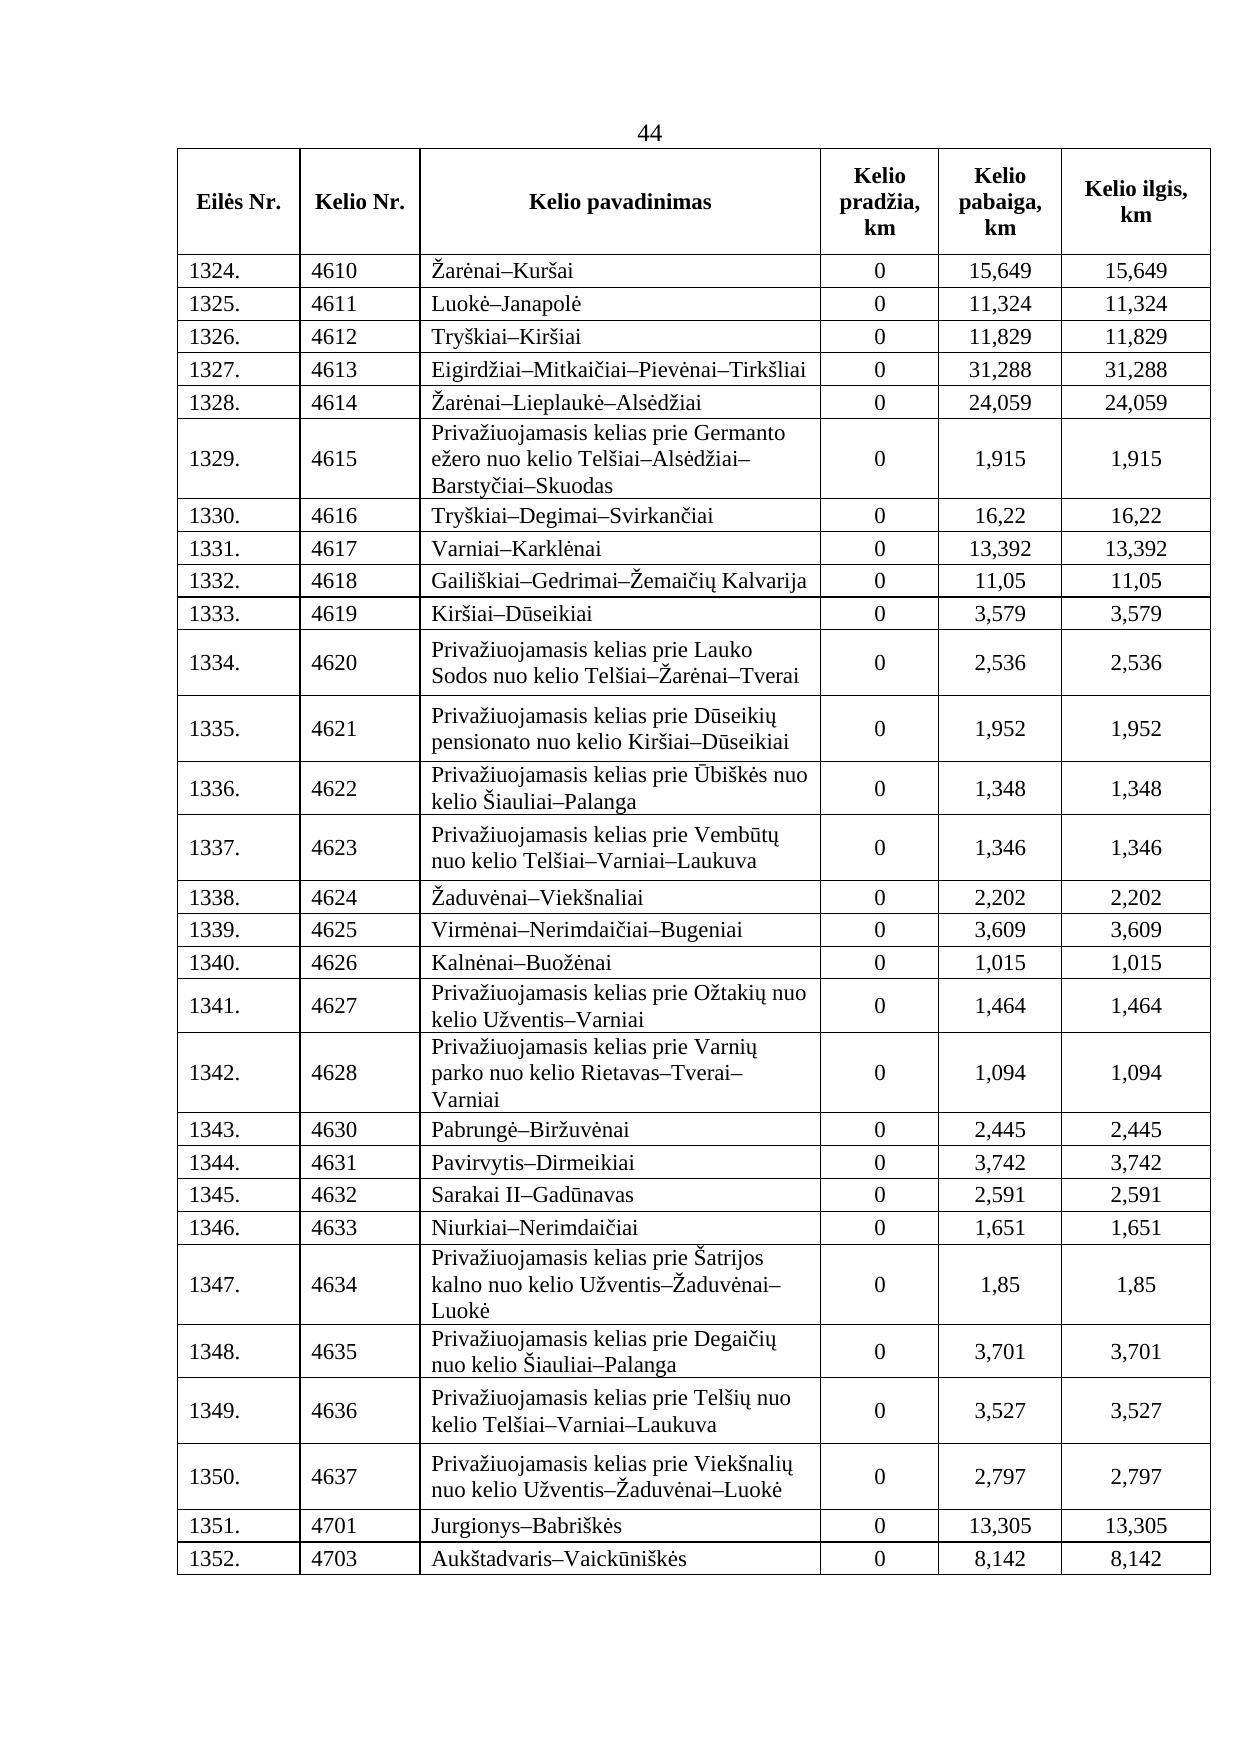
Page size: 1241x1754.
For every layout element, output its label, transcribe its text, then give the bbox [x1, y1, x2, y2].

table_cell 1343. [178, 1113, 299, 1145]
table_cell 1,015 [939, 947, 1061, 978]
table_cell 13,305 [1062, 1510, 1210, 1541]
table_cell 4701 [301, 1510, 419, 1541]
table_cell Privažiuojamasis kelias prie Varnių parko nuo kelio Rietavas–Tverai–Varniai [421, 1033, 820, 1112]
table_cell 8,142 [939, 1543, 1061, 1574]
table_cell 1,094 [1062, 1033, 1210, 1112]
table_cell Pabrungė–Biržuvėnai [421, 1113, 820, 1145]
table_cell 1341. [178, 979, 299, 1032]
table_cell 1,464 [939, 979, 1061, 1032]
table_cell 11,324 [1062, 288, 1210, 319]
table_cell 0 [821, 1212, 938, 1243]
table_cell 1,952 [939, 696, 1061, 761]
table_cell 0 [821, 386, 938, 418]
table_cell 0 [821, 499, 938, 531]
table_cell 1346. [178, 1212, 299, 1243]
table_cell Privažiuojamasis kelias prie Šatrijos kalno nuo kelio Užventis–Žaduvėnai–Luokė [421, 1245, 820, 1323]
table_cell 2,202 [1062, 881, 1210, 913]
table_cell 4613 [301, 353, 419, 385]
table_cell 1,952 [1062, 696, 1210, 761]
table_cell 3,579 [939, 598, 1061, 629]
table_cell 0 [821, 1325, 938, 1377]
table_cell 11,324 [939, 288, 1061, 319]
table_cell 0 [821, 1113, 938, 1145]
table_cell 1,346 [939, 815, 1061, 880]
table_cell 1,915 [939, 419, 1061, 498]
table_cell 4631 [301, 1146, 419, 1178]
table_cell 13,392 [939, 532, 1061, 564]
table_cell 1324. [178, 255, 299, 287]
table_header Kelio ilgis, km [1062, 149, 1210, 254]
table_cell 16,22 [939, 499, 1061, 531]
table_cell 4615 [301, 419, 419, 498]
table_cell 4637 [301, 1444, 419, 1508]
table_cell 4616 [301, 499, 419, 531]
table_cell 4622 [301, 762, 419, 814]
table_cell 2,445 [1062, 1113, 1210, 1145]
table_cell 15,649 [1062, 255, 1210, 287]
table_cell 4612 [301, 321, 419, 352]
table_header Kelio Nr. [301, 149, 419, 254]
table_cell 1,651 [939, 1212, 1061, 1243]
table_cell 31,288 [939, 353, 1061, 385]
table_cell 1,015 [1062, 947, 1210, 978]
table_cell 3,742 [939, 1146, 1061, 1178]
table_cell Privažiuojamasis kelias prie Telšių nuo kelio Telšiai–Varniai–Laukuva [421, 1378, 820, 1443]
table_cell Kiršiai–Dūseikiai [421, 598, 820, 629]
table_cell 1,915 [1062, 419, 1210, 498]
table_cell Sarakai II–Gadūnavas [421, 1179, 820, 1211]
table_cell 1348. [178, 1325, 299, 1377]
table_header Kelio pabaiga, km [939, 149, 1061, 254]
table_cell 2,591 [1062, 1179, 1210, 1211]
table_header Kelio pavadinimas [421, 149, 820, 254]
table_cell 1347. [178, 1245, 299, 1323]
table_cell 0 [821, 353, 938, 385]
table_cell 1340. [178, 947, 299, 978]
table_cell 4623 [301, 815, 419, 880]
table_cell 1,348 [1062, 762, 1210, 814]
table_cell 1,346 [1062, 815, 1210, 880]
table_cell 1342. [178, 1033, 299, 1112]
table_cell 0 [821, 914, 938, 946]
table_cell 24,059 [1062, 386, 1210, 418]
table_cell Privažiuojamasis kelias prie Lauko Sodos nuo kelio Telšiai–Žarėnai–Tverai [421, 630, 820, 695]
table_cell Privažiuojamasis kelias prie Ožtakių nuo kelio Užventis–Varniai [421, 979, 820, 1032]
table_cell 0 [821, 1033, 938, 1112]
table_cell 1331. [178, 532, 299, 564]
table_cell Kalnėnai–Buožėnai [421, 947, 820, 978]
table_cell 4635 [301, 1325, 419, 1377]
table_cell 1344. [178, 1146, 299, 1178]
table_cell 0 [821, 1543, 938, 1574]
table_cell 1332. [178, 565, 299, 596]
table_cell 0 [821, 532, 938, 564]
table_cell 3,527 [1062, 1378, 1210, 1443]
table_cell 4636 [301, 1378, 419, 1443]
table_cell 31,288 [1062, 353, 1210, 385]
table_cell 1325. [178, 288, 299, 319]
table_cell 13,392 [1062, 532, 1210, 564]
table_cell 0 [821, 762, 938, 814]
table_cell 0 [821, 321, 938, 352]
table_cell 1,094 [939, 1033, 1061, 1112]
table_cell 2,536 [939, 630, 1061, 695]
table_cell Aukštadvaris–Vaickūniškės [421, 1543, 820, 1574]
table_cell 0 [821, 630, 938, 695]
table_cell 0 [821, 598, 938, 629]
table_cell Žarėnai–Kuršai [421, 255, 820, 287]
table_cell 1337. [178, 815, 299, 880]
table_cell 1330. [178, 499, 299, 531]
table_cell 4610 [301, 255, 419, 287]
table_cell 2,797 [1062, 1444, 1210, 1508]
table_cell 2,797 [939, 1444, 1061, 1508]
table_cell 0 [821, 1510, 938, 1541]
table_cell 2,591 [939, 1179, 1061, 1211]
table_cell 0 [821, 565, 938, 596]
table_cell 4611 [301, 288, 419, 319]
table_cell Niurkiai–Nerimdaičiai [421, 1212, 820, 1243]
table_cell 1,85 [939, 1245, 1061, 1323]
table_cell 1352. [178, 1543, 299, 1574]
table_cell 0 [821, 947, 938, 978]
table_cell 2,202 [939, 881, 1061, 913]
table_cell 1328. [178, 386, 299, 418]
table_cell 1,85 [1062, 1245, 1210, 1323]
table_cell Žaduvėnai–Viekšnaliai [421, 881, 820, 913]
table_cell 3,609 [939, 914, 1061, 946]
table_cell 4627 [301, 979, 419, 1032]
table_cell 3,701 [1062, 1325, 1210, 1377]
table_cell 4628 [301, 1033, 419, 1112]
table_cell 1350. [178, 1444, 299, 1508]
table_cell 1,464 [1062, 979, 1210, 1032]
table_cell 1326. [178, 321, 299, 352]
table_cell 4620 [301, 630, 419, 695]
table_cell 1336. [178, 762, 299, 814]
table_cell 0 [821, 1179, 938, 1211]
table_cell Žarėnai–Lieplaukė–Alsėdžiai [421, 386, 820, 418]
table_cell 2,445 [939, 1113, 1061, 1145]
table_cell Tryškiai–Degimai–Svirkančiai [421, 499, 820, 531]
table_cell Gailiškiai–Gedrimai–Žemaičių Kalvarija [421, 565, 820, 596]
table_cell Eigirdžiai–Mitkaičiai–Pievėnai–Tirkšliai [421, 353, 820, 385]
table_cell 3,701 [939, 1325, 1061, 1377]
table_cell 4626 [301, 947, 419, 978]
table_cell 3,527 [939, 1378, 1061, 1443]
table_cell 0 [821, 1444, 938, 1508]
table_cell 1345. [178, 1179, 299, 1211]
table_cell 0 [821, 979, 938, 1032]
table_cell 4619 [301, 598, 419, 629]
table_cell 1339. [178, 914, 299, 946]
table_cell 1349. [178, 1378, 299, 1443]
table_cell 1334. [178, 630, 299, 695]
table_cell Privažiuojamasis kelias prie Ūbiškės nuo kelio Šiauliai–Palanga [421, 762, 820, 814]
table_cell 3,609 [1062, 914, 1210, 946]
table_cell 0 [821, 881, 938, 913]
table_cell 0 [821, 1146, 938, 1178]
table_cell Luokė–Janapolė [421, 288, 820, 319]
table_cell 1329. [178, 419, 299, 498]
table_cell 4617 [301, 532, 419, 564]
table_cell 0 [821, 696, 938, 761]
table_cell 1,348 [939, 762, 1061, 814]
table_cell 4632 [301, 1179, 419, 1211]
table_cell Jurgionys–Babriškės [421, 1510, 820, 1541]
table_cell 0 [821, 255, 938, 287]
table_cell 4634 [301, 1245, 419, 1323]
table_cell 1351. [178, 1510, 299, 1541]
table_cell 1327. [178, 353, 299, 385]
table_cell 11,829 [939, 321, 1061, 352]
table_cell 0 [821, 1378, 938, 1443]
table_cell Virmėnai–Nerimdaičiai–Bugeniai [421, 914, 820, 946]
table_header Eilės Nr. [178, 149, 299, 254]
table_cell 3,579 [1062, 598, 1210, 629]
table_cell 1335. [178, 696, 299, 761]
table_cell 11,829 [1062, 321, 1210, 352]
table_cell 1,651 [1062, 1212, 1210, 1243]
table_cell Privažiuojamasis kelias prie Viekšnalių nuo kelio Užventis–Žaduvėnai–Luokė [421, 1444, 820, 1508]
table_cell 3,742 [1062, 1146, 1210, 1178]
table_cell 4621 [301, 696, 419, 761]
table_cell Varniai–Karklėnai [421, 532, 820, 564]
table_cell Tryškiai–Kiršiai [421, 321, 820, 352]
table_cell 4614 [301, 386, 419, 418]
table_cell 11,05 [1062, 565, 1210, 596]
table_cell 4630 [301, 1113, 419, 1145]
table_cell Privažiuojamasis kelias prie Vembūtų nuo kelio Telšiai–Varniai–Laukuva [421, 815, 820, 880]
table_cell 0 [821, 288, 938, 319]
table_cell 13,305 [939, 1510, 1061, 1541]
table_cell 4618 [301, 565, 419, 596]
table_cell 24,059 [939, 386, 1061, 418]
table_cell 0 [821, 419, 938, 498]
table_cell Privažiuojamasis kelias prie Germanto ežero nuo kelio Telšiai–Alsėdžiai–Barstyčiai–Skuodas [421, 419, 820, 498]
table_cell 2,536 [1062, 630, 1210, 695]
table_cell 11,05 [939, 565, 1061, 596]
table_cell 4625 [301, 914, 419, 946]
table_cell 4633 [301, 1212, 419, 1243]
table_cell 0 [821, 1245, 938, 1323]
table_cell 0 [821, 815, 938, 880]
table_cell Privažiuojamasis kelias prie Degaičių nuo kelio Šiauliai–Palanga [421, 1325, 820, 1377]
table_cell 15,649 [939, 255, 1061, 287]
table_cell 4703 [301, 1543, 419, 1574]
table_cell 1333. [178, 598, 299, 629]
table_cell Privažiuojamasis kelias prie Dūseikių pensionato nuo kelio Kiršiai–Dūseikiai [421, 696, 820, 761]
table_header Kelio pradžia, km [821, 149, 938, 254]
table_cell 8,142 [1062, 1543, 1210, 1574]
table_cell Pavirvytis–Dirmeikiai [421, 1146, 820, 1178]
table_cell 1338. [178, 881, 299, 913]
table_cell 4624 [301, 881, 419, 913]
table_cell 16,22 [1062, 499, 1210, 531]
